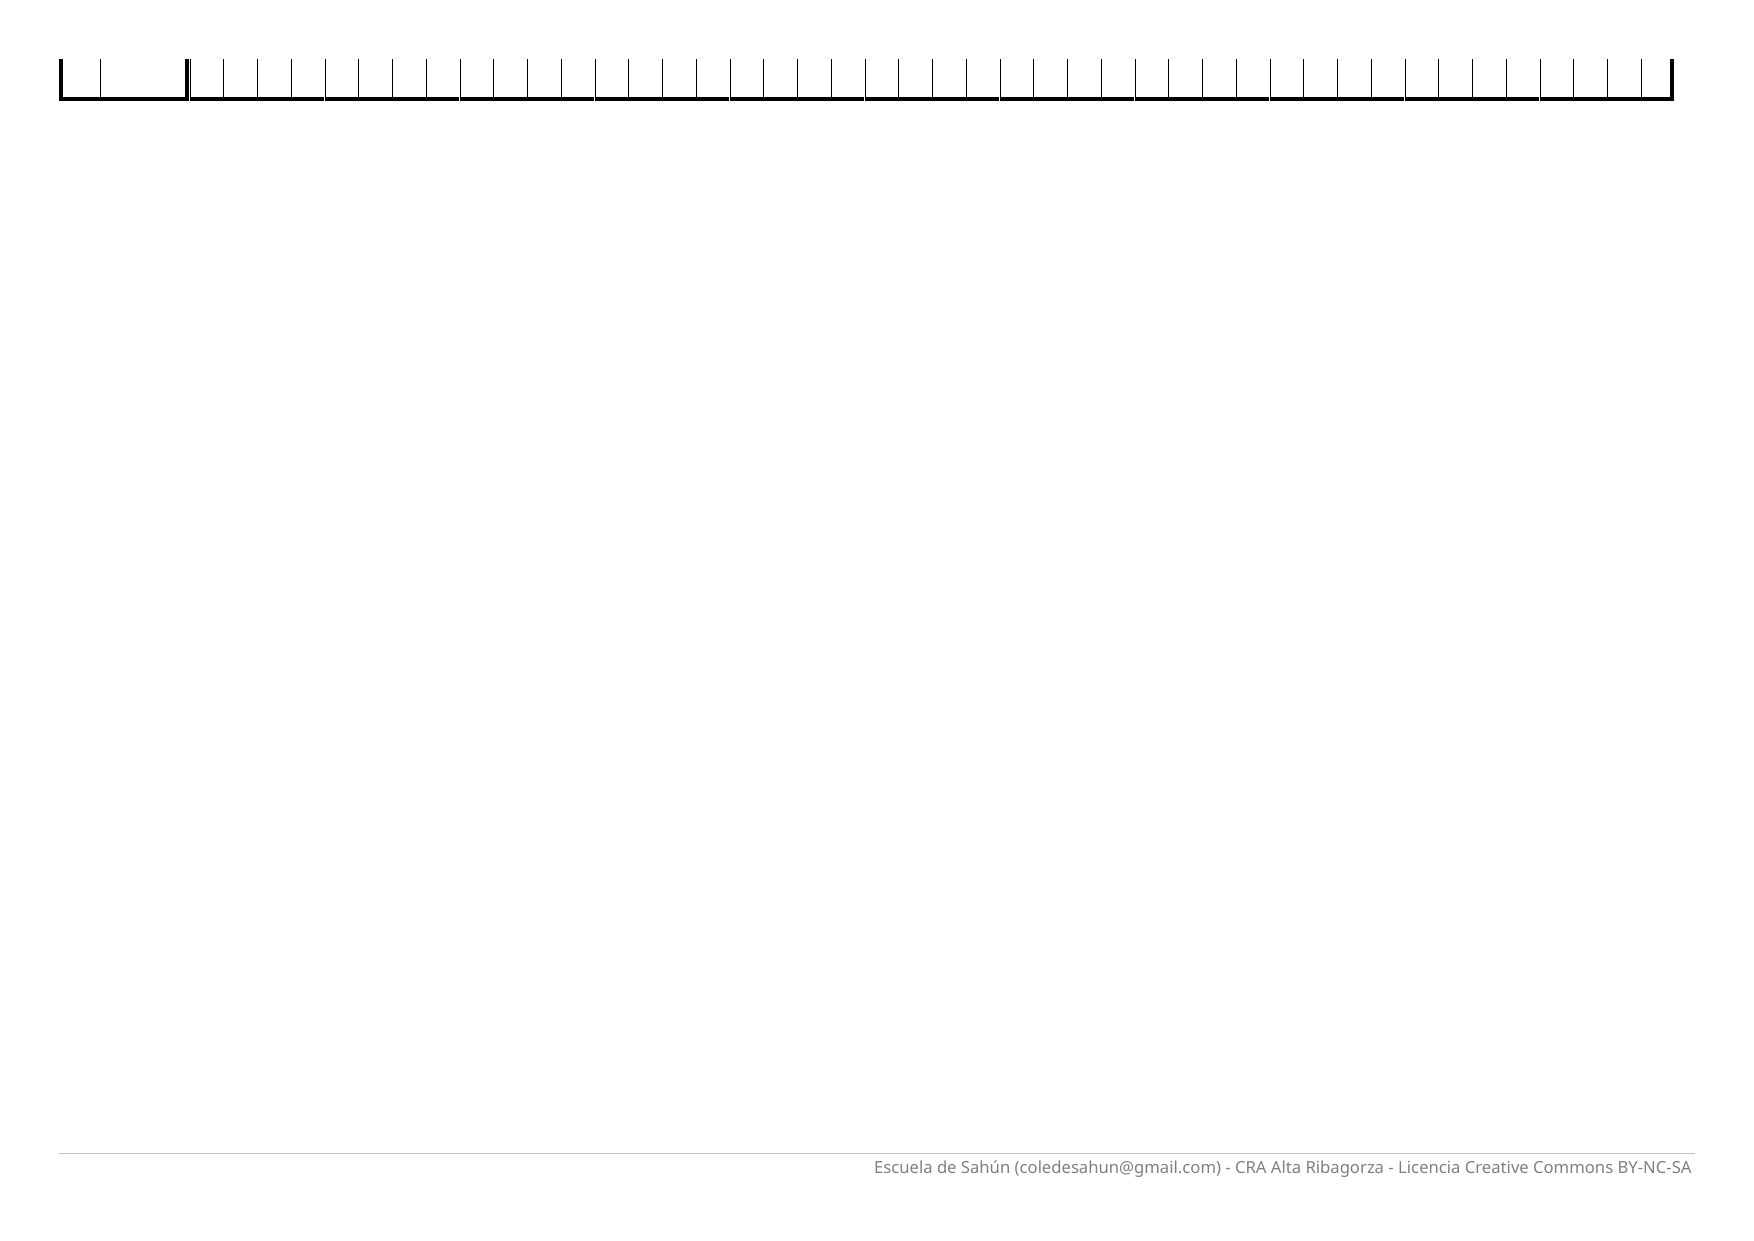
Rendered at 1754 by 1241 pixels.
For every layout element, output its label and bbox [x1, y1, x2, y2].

table_cell [731, 59, 763, 97]
table_cell [1372, 59, 1404, 97]
table_cell [1203, 59, 1236, 97]
table_cell [63, 59, 100, 97]
table_cell [1642, 59, 1670, 97]
table_cell [101, 59, 185, 97]
table_cell [292, 59, 324, 97]
table_cell [494, 59, 527, 97]
table_cell [191, 59, 223, 97]
table_cell [1574, 59, 1607, 97]
table_cell [764, 59, 797, 97]
table_cell [1068, 59, 1101, 97]
table_cell [663, 59, 696, 97]
table_cell [1439, 59, 1472, 97]
table_cell [359, 59, 392, 97]
table_cell [1608, 59, 1641, 97]
table_cell [326, 59, 358, 97]
table_cell [427, 59, 459, 97]
table_cell [562, 59, 594, 97]
table_cell [393, 59, 426, 97]
table_cell [1237, 59, 1269, 97]
table_cell [1102, 59, 1134, 97]
table_cell [1034, 59, 1067, 97]
table_cell [1304, 59, 1337, 97]
table_cell [224, 59, 257, 97]
table_cell [933, 59, 966, 97]
table_cell [1271, 59, 1303, 97]
table_cell [798, 59, 831, 97]
table_cell [1338, 59, 1371, 97]
table_cell [528, 59, 561, 97]
table_cell [697, 59, 729, 97]
table_cell [596, 59, 628, 97]
table_cell [629, 59, 662, 97]
table_cell [899, 59, 932, 97]
table_cell [1473, 59, 1506, 97]
table_cell [967, 59, 999, 97]
table_cell [1169, 59, 1202, 97]
table_cell [832, 59, 864, 97]
table_cell [461, 59, 493, 97]
table_cell [258, 59, 291, 97]
table_cell [1136, 59, 1168, 97]
table_cell [1541, 59, 1573, 97]
table_cell [1001, 59, 1033, 97]
table_cell [866, 59, 898, 97]
table_cell [1406, 59, 1438, 97]
table_cell [1507, 59, 1539, 97]
